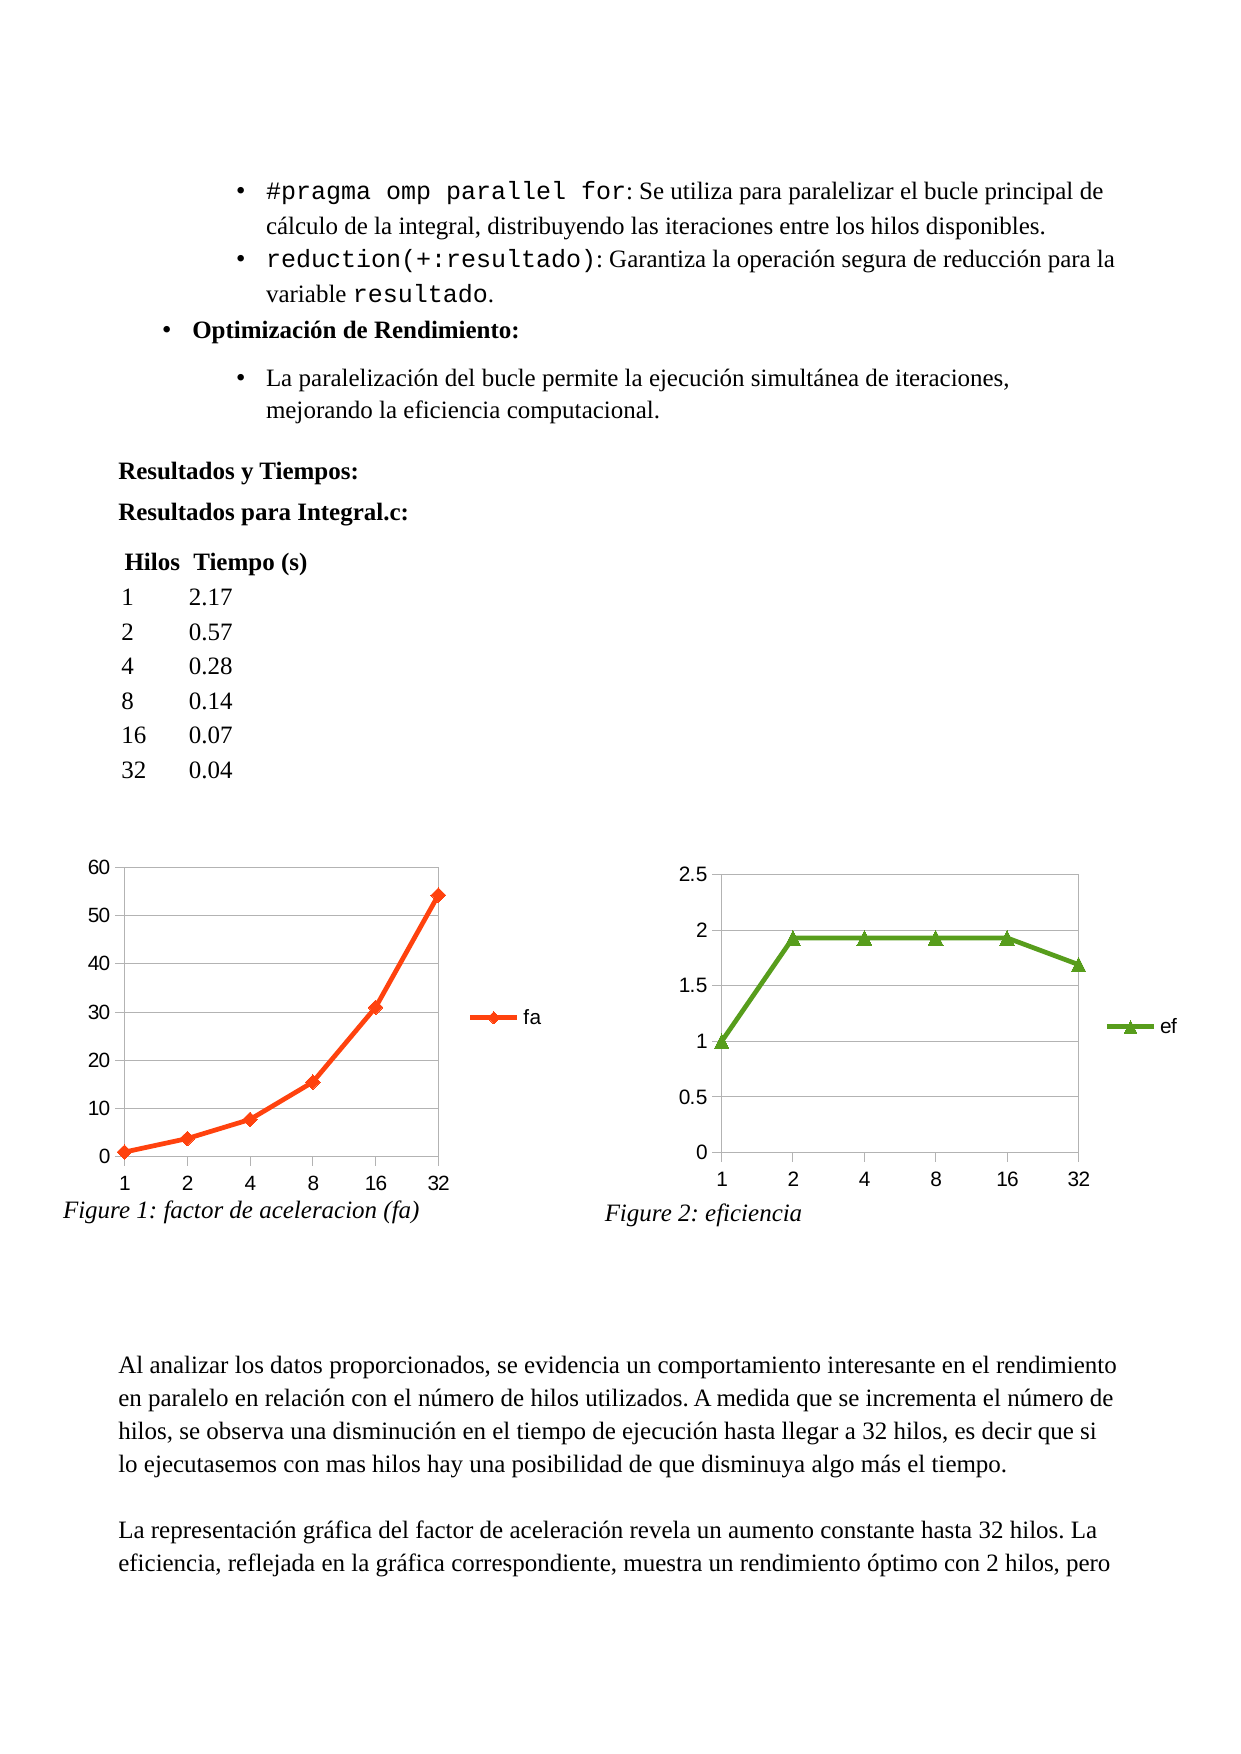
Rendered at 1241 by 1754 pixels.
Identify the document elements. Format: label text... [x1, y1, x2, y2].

list #pragma omp parallel for: Se utiliza para paralelizar el bucle principal de cálculo de la integral, distribuyendo las iteraciones entre los hilos disponibles. [236, 176, 1122, 240]
table_cell 0.28 [186, 648, 314, 683]
table_cell 2.17 [186, 579, 314, 614]
text Figure 1: factor de aceleracion (fa) [63, 834, 1226, 1223]
table_header Hilos [118, 545, 186, 579]
table_cell 0.04 [186, 752, 314, 787]
list reduction(+:resultado): Garantiza la operación segura de reducción para la variable resultado. [236, 244, 1122, 310]
list Optimización de Rendimiento: [162, 315, 1122, 344]
table_cell 0.57 [186, 614, 314, 648]
table_cell 8 [118, 683, 186, 717]
subtitle Resultados y Tiempos: [118, 456, 1122, 484]
text [604, 1227, 1226, 1251]
text Figure 2: eficiencia [604, 847, 1226, 1227]
table_cell 16 [118, 718, 186, 752]
list La paralelización del bucle permite la ejecución simultánea de iteraciones, mejorando la eficiencia computacional. [236, 363, 1122, 424]
text La representación gráfica del factor de aceleración revela un aumento constante hasta 32 hilos. La eficiencia, reflejada en la gráfica correspondiente, muestra un rendimiento óptimo con 2 hilos, pero [118, 1515, 1122, 1577]
text Resultados para Integral.c: [118, 497, 1122, 526]
table_cell 4 [118, 648, 186, 683]
table_cell 1 [118, 579, 186, 614]
table_cell 2 [118, 614, 186, 648]
table_cell 0.14 [186, 683, 314, 717]
table_cell 32 [118, 752, 186, 787]
table_header Tiempo (s) [186, 545, 314, 579]
text Al analizar los datos proporcionados, se evidencia un comportamiento interesante en el rendimiento en paralelo en relación con el número de hilos utilizados. A medida que se incrementa el número de hilos, se observa una disminución en el tiempo de ejecución hasta llegar a 32 hilos, es decir que si lo ejecutasemos con mas hilos hay una posibilidad de que disminuya algo más el tiempo. [118, 1350, 1122, 1478]
table_cell 0.07 [186, 718, 314, 752]
